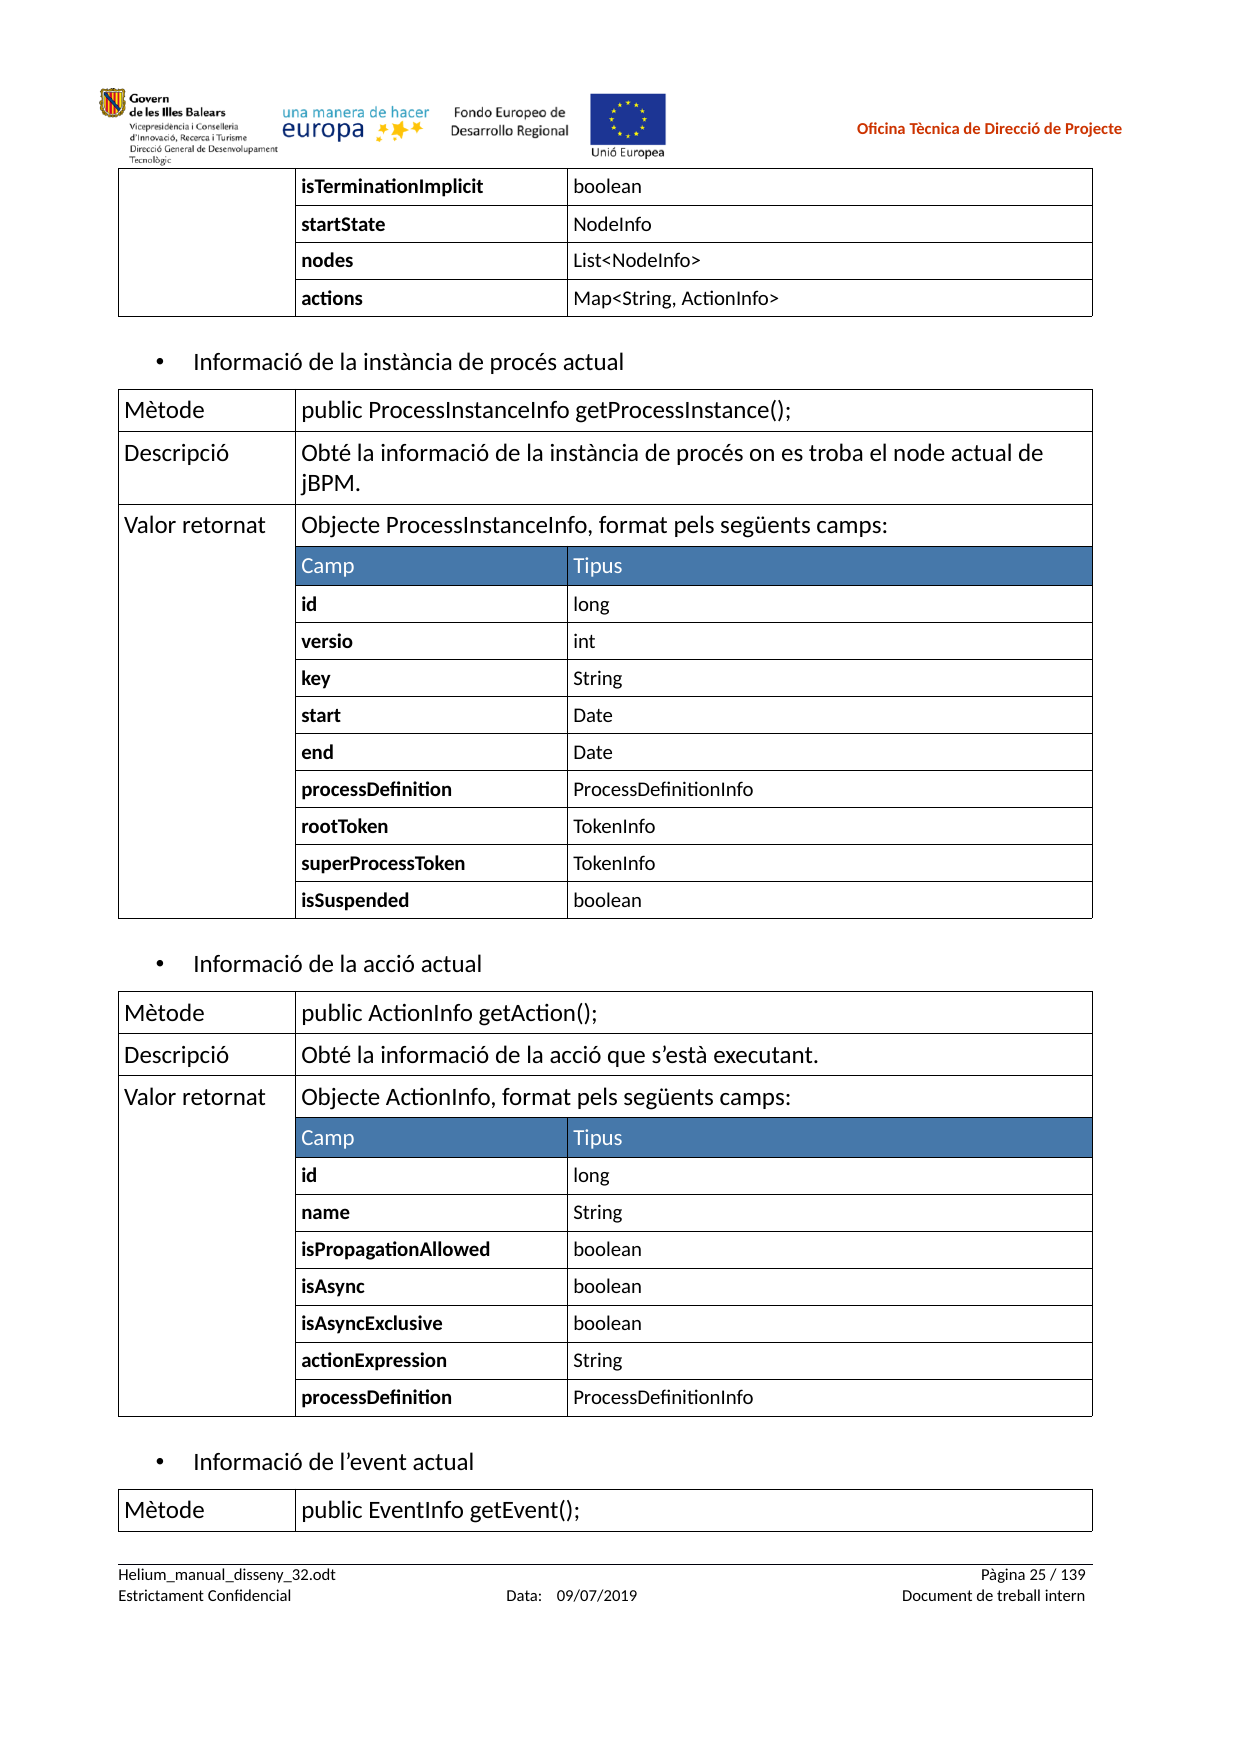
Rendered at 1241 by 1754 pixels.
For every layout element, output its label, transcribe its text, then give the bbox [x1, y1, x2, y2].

table_cell rootToken [296, 808, 567, 844]
table_cell boolean [568, 1306, 1092, 1342]
table_cell TokenInfo [568, 808, 1092, 844]
table_cell start [296, 697, 567, 733]
table_cell String [568, 1343, 1092, 1378]
table_cell [119, 169, 295, 316]
table_cell int [568, 623, 1092, 659]
table_cell NodeInfo [568, 206, 1092, 242]
table_cell boolean [568, 882, 1092, 918]
table_cell Descripció [119, 432, 295, 503]
table_cell Obté la informació de la acció que s’està executant. [296, 1034, 1092, 1075]
table_header public ProcessInstanceInfo getProcessInstance(); [296, 390, 1092, 431]
table_cell Tipus [568, 547, 1092, 585]
table_cell processDefinition [296, 1380, 567, 1416]
table_cell List<NodeInfo> [568, 243, 1092, 279]
table_header public EventInfo getEvent(); [296, 1490, 1092, 1531]
table_cell Valor retornat [119, 505, 295, 918]
table_cell name [296, 1195, 567, 1231]
table_cell end [296, 734, 567, 770]
table_header Mètode [119, 1490, 295, 1531]
table_cell boolean [568, 169, 1092, 205]
table_cell isTerminationImplicit [296, 169, 567, 205]
table_cell isPropagationAllowed [296, 1232, 567, 1268]
table_cell TokenInfo [568, 845, 1092, 881]
table_cell Camp [296, 1118, 567, 1157]
table_cell long [568, 586, 1092, 622]
table_cell Obté la informació de la instància de procés on es troba el node actual de jBPM. [296, 432, 1092, 503]
table_cell id [296, 1158, 567, 1194]
table_cell ProcessDefinitionInfo [568, 771, 1092, 807]
list Informació de la instància de procés actual [156, 346, 1122, 377]
table_cell boolean [568, 1232, 1092, 1268]
table_cell nodes [296, 243, 567, 279]
table_cell String [568, 660, 1092, 696]
table_cell superProcessToken [296, 845, 567, 881]
table_header public ActionInfo getAction(); [296, 992, 1092, 1033]
table_cell isAsync [296, 1269, 567, 1304]
table_cell Objecte ActionInfo, format pels següents camps: [296, 1076, 1092, 1117]
table_cell String [568, 1195, 1092, 1231]
table_cell Descripció [119, 1034, 295, 1075]
table_cell Valor retornat [119, 1076, 295, 1416]
table_cell Objecte ProcessInstanceInfo, format pels següents camps: [296, 505, 1092, 546]
table_cell Camp [296, 547, 567, 585]
table_cell isSuspended [296, 882, 567, 918]
table_cell boolean [568, 1269, 1092, 1304]
table_cell actions [296, 280, 567, 316]
table_header Mètode [119, 390, 295, 431]
table_cell isAsyncExclusive [296, 1306, 567, 1342]
table_cell startState [296, 206, 567, 242]
table_cell versio [296, 623, 567, 659]
list Informació de l’event actual [156, 1446, 1122, 1477]
table_cell id [296, 586, 567, 622]
table_cell processDefinition [296, 771, 567, 807]
table_cell ProcessDefinitionInfo [568, 1380, 1092, 1416]
list Informació de la acció actual [156, 948, 1122, 979]
table_cell actionExpression [296, 1343, 567, 1378]
table_cell Tipus [568, 1118, 1092, 1157]
table_cell Map<String, ActionInfo> [568, 280, 1092, 316]
table_cell long [568, 1158, 1092, 1194]
picture [99, 87, 668, 166]
table_cell Date [568, 697, 1092, 733]
table_header Mètode [119, 992, 295, 1033]
table_cell key [296, 660, 567, 696]
table_cell Date [568, 734, 1092, 770]
